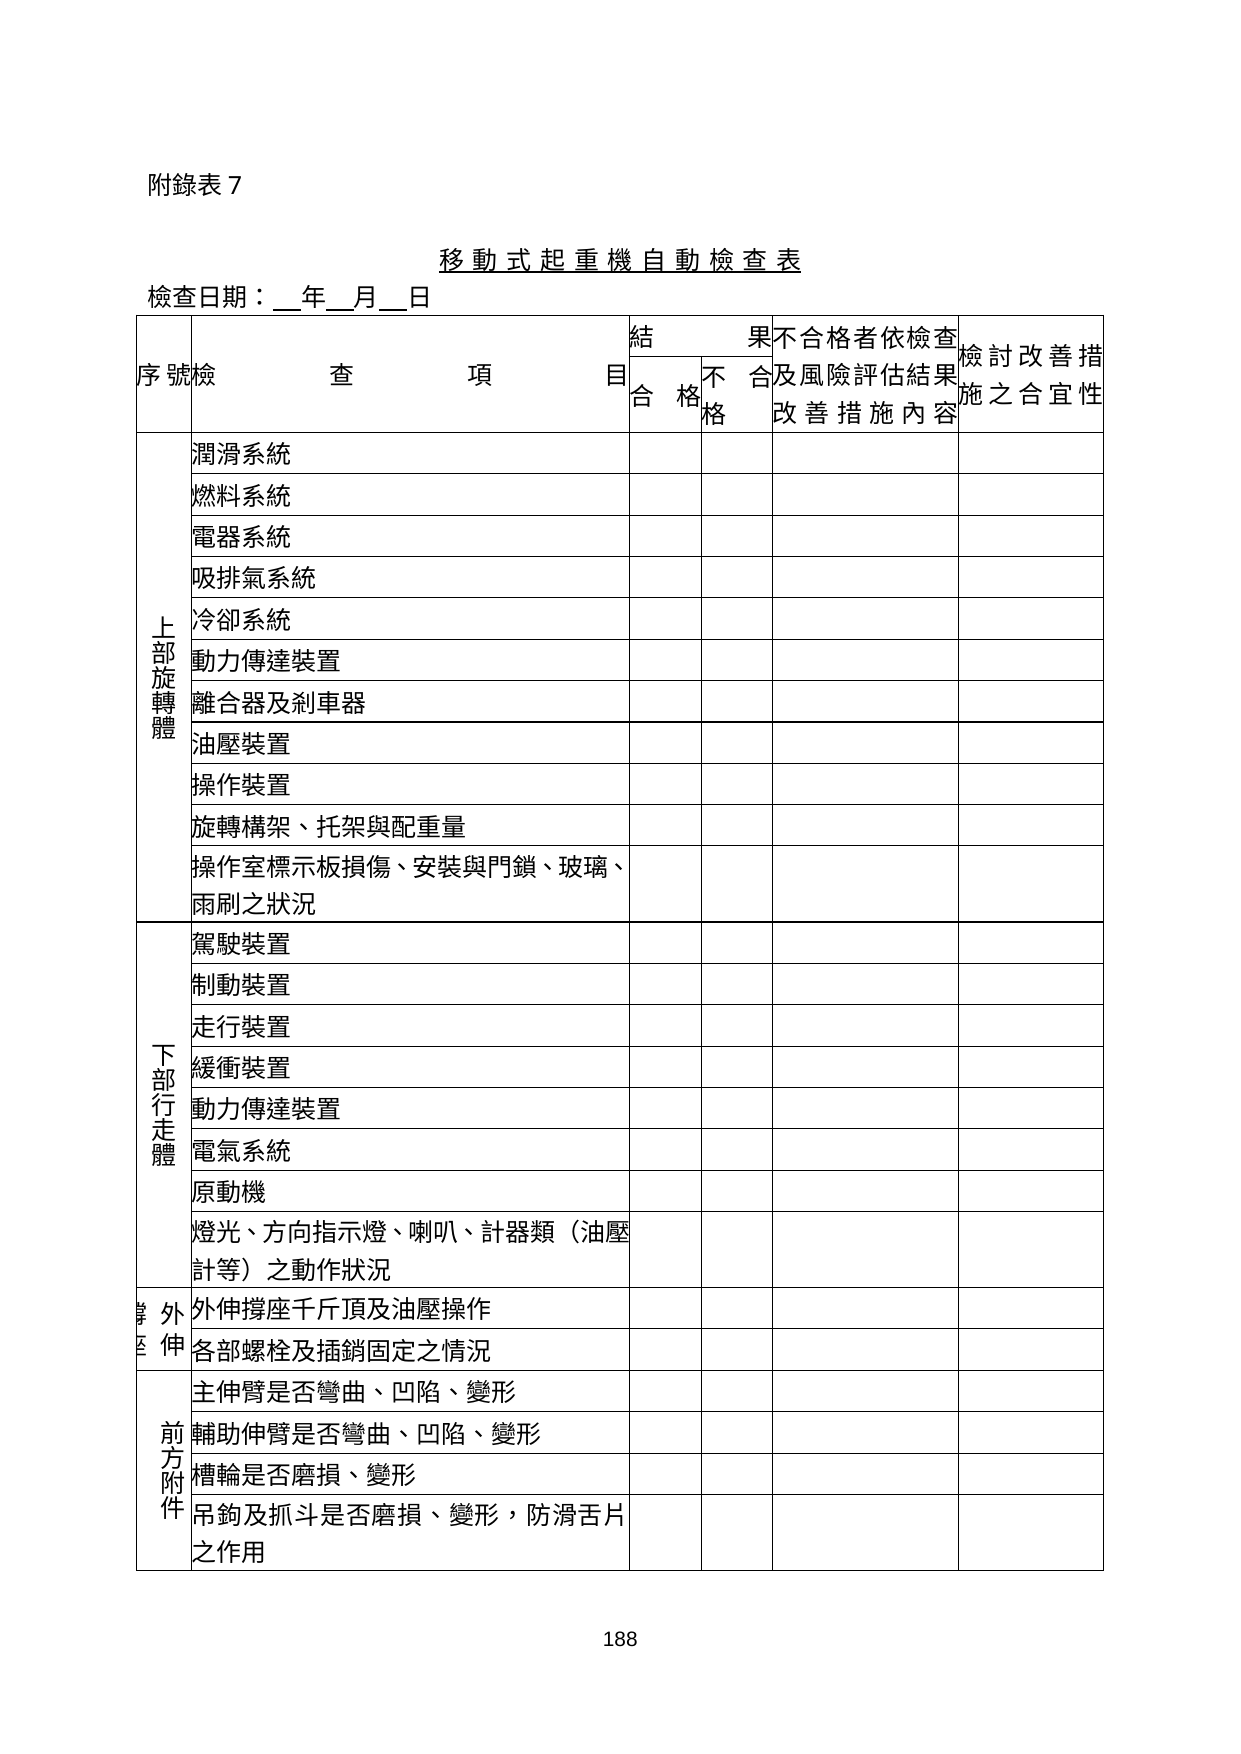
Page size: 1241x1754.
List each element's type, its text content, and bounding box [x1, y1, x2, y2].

table_cell [630, 1329, 701, 1370]
text 附錄表7 [148, 164, 1092, 202]
table_cell [959, 433, 1103, 473]
table_cell [773, 764, 958, 804]
table_cell [959, 846, 1103, 921]
table_cell [959, 923, 1103, 963]
table_cell [702, 923, 772, 963]
table_cell [702, 1371, 772, 1411]
table_cell [773, 805, 958, 845]
table_cell [959, 1129, 1103, 1169]
table_cell 制動裝置 [192, 964, 629, 1004]
table_cell [630, 964, 701, 1004]
table_cell [630, 1005, 701, 1046]
text 移動式起重機自動檢查表 [148, 239, 1092, 277]
table_cell [702, 1005, 772, 1046]
table_cell [773, 433, 958, 473]
table_cell [773, 846, 958, 921]
table_cell [773, 681, 958, 721]
table_cell 潤滑系統 [192, 433, 629, 473]
table_cell 旋轉構架、托架與配重量 [192, 805, 629, 845]
table_cell [630, 433, 701, 473]
table_cell 槽輪是否磨損、變形 [192, 1454, 629, 1494]
table_cell 下部行走體 [137, 923, 191, 1287]
table_cell [702, 516, 772, 556]
table_cell [773, 723, 958, 763]
table_cell [773, 1005, 958, 1046]
table_cell [702, 964, 772, 1004]
table_cell [773, 1412, 958, 1452]
table_cell [959, 1288, 1103, 1328]
table_cell [630, 681, 701, 721]
table_cell [702, 1129, 772, 1169]
table_cell 離合器及剎車器 [192, 681, 629, 721]
table_cell [630, 1495, 701, 1570]
table_cell [773, 1088, 958, 1128]
table_cell [773, 964, 958, 1004]
table_header 不合格者依檢查及風險評估結果改善措施內容 [773, 316, 958, 432]
table_cell 吊鉤及抓斗是否磨損、變形，防滑舌片之作用 [192, 1495, 629, 1570]
table_header 檢查項目 [192, 316, 629, 432]
table_cell 前方附件 [137, 1371, 191, 1570]
table_cell 走行裝置 [192, 1005, 629, 1046]
table_cell [630, 805, 701, 845]
table_cell [702, 846, 772, 921]
table_cell [630, 516, 701, 556]
table_cell [959, 723, 1103, 763]
table_cell [959, 805, 1103, 845]
table_cell [630, 1454, 701, 1494]
table_cell [702, 764, 772, 804]
table_cell 操作裝置 [192, 764, 629, 804]
table_cell [702, 1454, 772, 1494]
table_cell [702, 805, 772, 845]
table_cell [959, 764, 1103, 804]
table_cell [630, 1371, 701, 1411]
table_cell [630, 598, 701, 639]
table_cell 不合格 [702, 357, 772, 432]
table_cell [959, 1495, 1103, 1570]
table_cell [773, 598, 958, 639]
table_cell [702, 474, 772, 514]
table_cell [773, 1371, 958, 1411]
table_cell [773, 1171, 958, 1211]
table_cell 主伸臂是否彎曲、凹陷、變形 [192, 1371, 629, 1411]
table_cell [702, 598, 772, 639]
table_cell 油壓裝置 [192, 723, 629, 763]
table_cell 外 伸 撐 座 [137, 1288, 191, 1370]
table_cell [702, 1412, 772, 1452]
table_cell [773, 1212, 958, 1287]
table_cell 動力傳達裝置 [192, 640, 629, 680]
table_cell [630, 764, 701, 804]
table_cell [630, 923, 701, 963]
table_cell [773, 1329, 958, 1370]
table_cell [630, 474, 701, 514]
table_cell 輔助伸臂是否彎曲、凹陷、變形 [192, 1412, 629, 1452]
table_header 序號 [137, 316, 191, 432]
table_cell 合格 [630, 357, 701, 432]
table_cell 各部螺栓及插銷固定之情況 [192, 1329, 629, 1370]
table_cell 燈光、方向指示燈、喇叭、計器類（油壓計等）之動作狀況 [192, 1212, 629, 1287]
table_cell 緩衝裝置 [192, 1047, 629, 1087]
table_cell 操作室標示板損傷、安裝與門鎖、玻璃、雨刷之狀況 [192, 846, 629, 921]
table_cell [959, 681, 1103, 721]
table_header 結果 [630, 316, 772, 356]
table_cell [773, 1454, 958, 1494]
table_cell [702, 1288, 772, 1328]
table_cell [630, 723, 701, 763]
table_cell 吸排氣系統 [192, 557, 629, 597]
table_cell 駕駛裝置 [192, 923, 629, 963]
table_cell [773, 923, 958, 963]
table_cell [630, 557, 701, 597]
table_cell [702, 723, 772, 763]
table_cell [630, 1047, 701, 1087]
table_cell 燃料系統 [192, 474, 629, 514]
table_cell [630, 640, 701, 680]
table_cell [959, 1371, 1103, 1411]
table_cell [959, 1412, 1103, 1452]
table_cell [773, 1288, 958, 1328]
text 檢查日期： 年 月 日 [148, 277, 1092, 314]
table_cell [630, 1412, 701, 1452]
table_cell [959, 516, 1103, 556]
table_cell [702, 1047, 772, 1087]
table_cell 電器系統 [192, 516, 629, 556]
table_cell [630, 1212, 701, 1287]
table_cell [702, 1212, 772, 1287]
table_cell 上部旋轉體 [137, 433, 191, 921]
table_cell [630, 1129, 701, 1169]
table_cell [773, 640, 958, 680]
table_cell [773, 1495, 958, 1570]
table_cell [959, 1212, 1103, 1287]
table_cell 原動機 [192, 1171, 629, 1211]
table_cell [702, 433, 772, 473]
table_cell [959, 1171, 1103, 1211]
table_cell [959, 1005, 1103, 1046]
table_cell 外伸撐座千斤頂及油壓操作 [192, 1288, 629, 1328]
table_cell [959, 640, 1103, 680]
table_cell [959, 474, 1103, 514]
table_cell [959, 964, 1103, 1004]
table_cell [702, 681, 772, 721]
table_cell [773, 474, 958, 514]
table_cell 動力傳達裝置 [192, 1088, 629, 1128]
table_cell [773, 1047, 958, 1087]
table_cell [630, 1288, 701, 1328]
table_cell [630, 846, 701, 921]
table_cell [702, 1088, 772, 1128]
table_cell [959, 557, 1103, 597]
table_header 檢討改善措施之合宜性 [959, 316, 1103, 432]
table_cell [630, 1171, 701, 1211]
table_cell [773, 1129, 958, 1169]
table_cell [702, 1329, 772, 1370]
table_cell [773, 516, 958, 556]
table_cell [773, 557, 958, 597]
table_cell [959, 1329, 1103, 1370]
table_cell [702, 557, 772, 597]
table_cell [959, 598, 1103, 639]
table_cell [702, 1171, 772, 1211]
table_cell [959, 1047, 1103, 1087]
table_cell [959, 1088, 1103, 1128]
table_cell [702, 1495, 772, 1570]
table_cell [630, 1088, 701, 1128]
table_cell [959, 1454, 1103, 1494]
table_cell [702, 640, 772, 680]
table_cell 電氣系統 [192, 1129, 629, 1169]
table_cell 冷卻系統 [192, 598, 629, 639]
